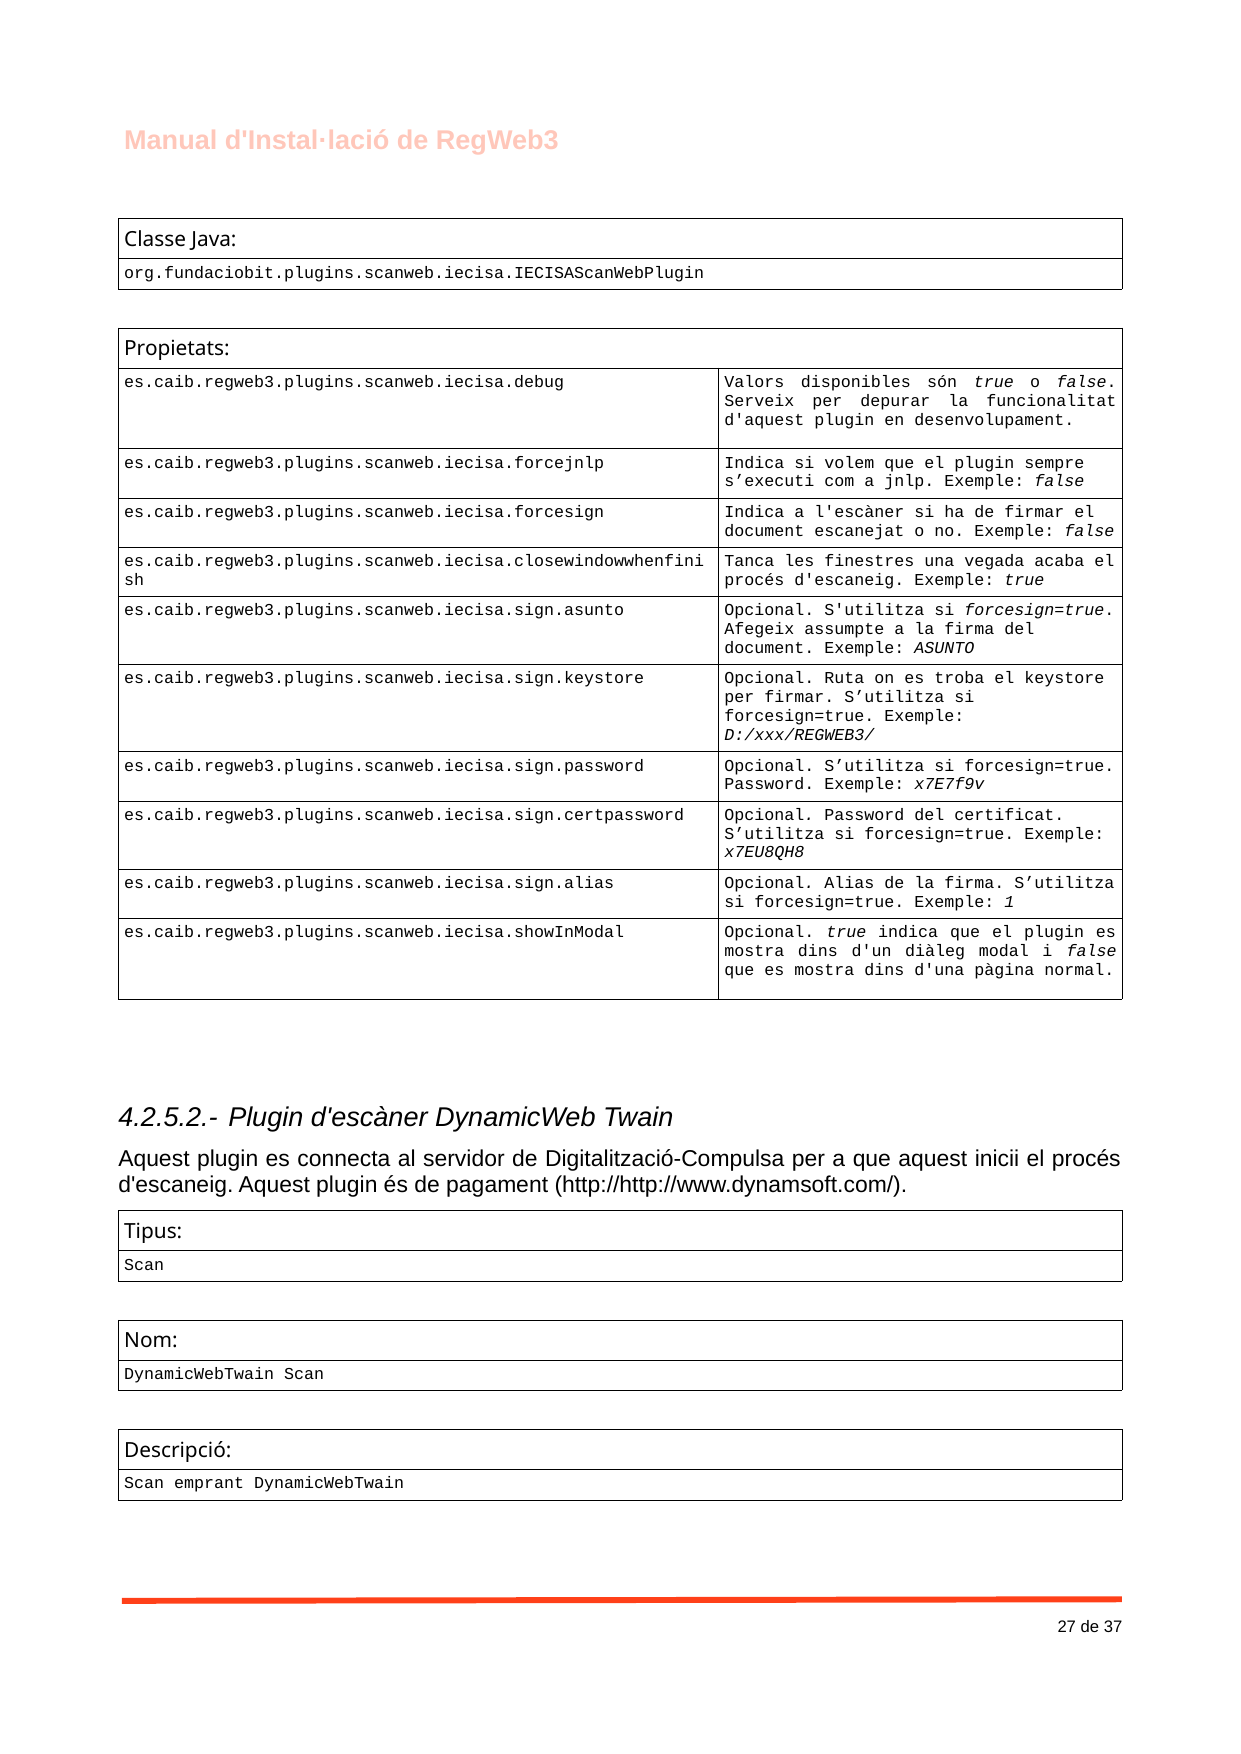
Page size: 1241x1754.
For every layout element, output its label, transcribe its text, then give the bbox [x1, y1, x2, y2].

table_cell DynamicWebTwain Scan [119, 1361, 1122, 1390]
table_header Tipus: [119, 1211, 1122, 1250]
table_cell es.caib.regweb3.plugins.scanweb.iecisa.closewindowwhenfinish [119, 548, 718, 596]
table_cell Opcional. S'utilitza si forcesign=true. Afegeix assumpte a la firma del document. Exemple: ASUNTO [719, 597, 1122, 664]
table_header Classe Java: [119, 219, 1122, 258]
table_cell es.caib.regweb3.plugins.scanweb.iecisa.sign.password [119, 752, 718, 801]
table_cell Valors disponibles són true o false. Serveix per depurar la funcionalitat d'aquest plugin en desenvolupament. [719, 369, 1122, 448]
table_cell es.caib.regweb3.plugins.scanweb.iecisa.sign.keystore [119, 665, 718, 751]
table_cell Tanca les finestres una vegada acaba el procés d'escaneig. Exemple: true [719, 548, 1122, 596]
table_cell Opcional. S’utilitza si forcesign=true. Password. Exemple: x7E7f9v [719, 752, 1122, 801]
table_header Descripció: [119, 1430, 1122, 1469]
table_cell Opcional. Ruta on es troba el keystore per firmar. S’utilitza si forcesign=true. Exemple: D:/xxx/REGWEB3/ [719, 665, 1122, 751]
table_cell es.caib.regweb3.plugins.scanweb.iecisa.forcesign [119, 499, 718, 547]
table_cell es.caib.regweb3.plugins.scanweb.iecisa.sign.certpassword [119, 802, 718, 869]
subtitle Plugin d'escàner DynamicWeb Twain [118, 1101, 1122, 1133]
text Aquest plugin es connecta al servidor de Digitalització-Compulsa per a que aquest inicii el procés d'escaneig. Aquest plugin és de pagament (http://http://www.dynamsoft.com/). [118, 1145, 1122, 1198]
table_cell Opcional. Alias de la firma. S’utilitza si forcesign=true. Exemple: 1 [719, 870, 1122, 918]
table_cell es.caib.regweb3.plugins.scanweb.iecisa.forcejnlp [119, 449, 718, 498]
table_cell Indica si volem que el plugin sempre s’executi com a jnlp. Exemple: false [719, 449, 1122, 498]
table_cell Scan emprant DynamicWebTwain [119, 1470, 1122, 1499]
table_header Propietats: [119, 329, 1122, 368]
table_cell es.caib.regweb3.plugins.scanweb.iecisa.sign.asunto [119, 597, 718, 664]
table_cell es.caib.regweb3.plugins.scanweb.iecisa.showInModal [119, 919, 718, 998]
table_header Nom: [119, 1321, 1122, 1360]
table_cell Opcional. Password del certificat. S’utilitza si forcesign=true. Exemple: x7EU8QH8 [719, 802, 1122, 869]
table_cell Opcional. true indica que el plugin es mostra dins d'un diàleg modal i false que es mostra dins d'una pàgina normal. [719, 919, 1122, 998]
table_cell es.caib.regweb3.plugins.scanweb.iecisa.sign.alias [119, 870, 718, 918]
table_cell es.caib.regweb3.plugins.scanweb.iecisa.debug [119, 369, 718, 448]
table_cell Scan [119, 1251, 1122, 1281]
table_cell Indica a l'escàner si ha de firmar el document escanejat o no. Exemple: false [719, 499, 1122, 547]
table_cell org.fundaciobit.plugins.scanweb.iecisa.IECISAScanWebPlugin [119, 259, 1122, 289]
